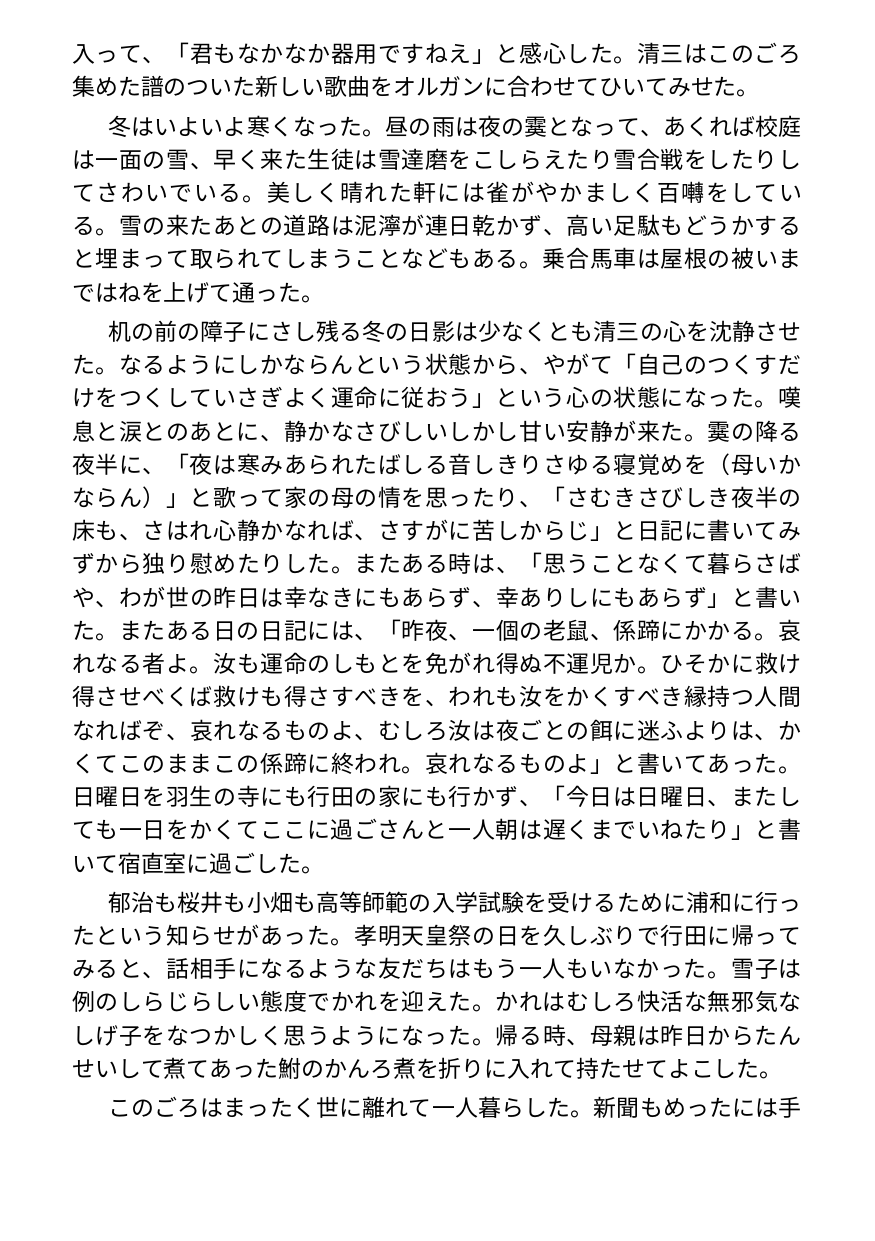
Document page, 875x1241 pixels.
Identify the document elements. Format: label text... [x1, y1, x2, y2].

text 机の前の障子にさし残る冬の日影は少なくとも清三の心を沈静させた。なるようにしかならんという状態から、やがて「自己のつくすだけをつくしていさぎよく運命に従おう」という心の状態になった。嘆息と涙とのあとに、静かなさびしいしかし甘い安静が来た。霙の降る夜半に、「夜は寒みあられたばしる音しきりさゆる寝覚めを（母いかならん）」と歌って家の母の情を思ったり、「さむきさびしき夜半の床も、さはれ心静かなれば、さすがに苦しからじ」と日記に書いてみずから独り慰めたりした。またある時は、「思うことなくて暮らさばや、わが世の昨日は幸なきにもあらず、幸ありしにもあらず」と書いた。またある日の日記には、「昨夜、一個の老鼠、係蹄にかかる。哀れなる者よ。汝も運命のしもとを免がれ得ぬ不運児か。ひそかに救け得させべくば救けも得さすべきを、われも汝をかくすべき縁持つ人間なればぞ、哀れなるものよ、むしろ汝は夜ごとの餌に迷ふよりは、かくてこのままこの係蹄に終われ。哀れなるものよ」と書いてあった。日曜日を羽生の寺にも行田の家にも行かず、「今日は日曜日、またしても一日をかくてここに過ごさんと一人朝は遅くまでいねたり」と書いて宿直室に過ごした。 [72, 314, 802, 879]
text 郁治も桜井も小畑も高等師範の入学試験を受けるために浦和に行ったという知らせがあった。孝明天皇祭の日を久しぶりで行田に帰ってみると、話相手になるような友だちはもう一人もいなかった。雪子は例のしらじらしい態度でかれを迎えた。かれはむしろ快活な無邪気なしげ子をなつかしく思うようになった。帰る時、母親は昨日からたんせいして煮てあった鮒のかんろ煮を折りに入れて持たせてよこした。 [72, 884, 802, 1084]
text 冬はいよいよ寒くなった。昼の雨は夜の霙となって、あくれば校庭は一面の雪、早く来た生徒は雪達磨をこしらえたり雪合戦をしたりしてさわいでいる。美しく晴れた軒には雀がやかましく百囀をしている。雪の来たあとの道路は泥濘が連日乾かず、高い足駄もどうかすると埋まって取られてしまうことなどもある。乗合馬車は屋根の被いまではねを上げて通った。 [72, 108, 802, 308]
text このごろはまったく世に離れて一人暮らした。新聞もめったには手 [72, 1090, 802, 1123]
text 入って、「君もなかなか器用ですねえ」と感心した。清三はこのごろ集めた譜のついた新しい歌曲をオルガンに合わせてひいてみせた。 [72, 36, 802, 102]
